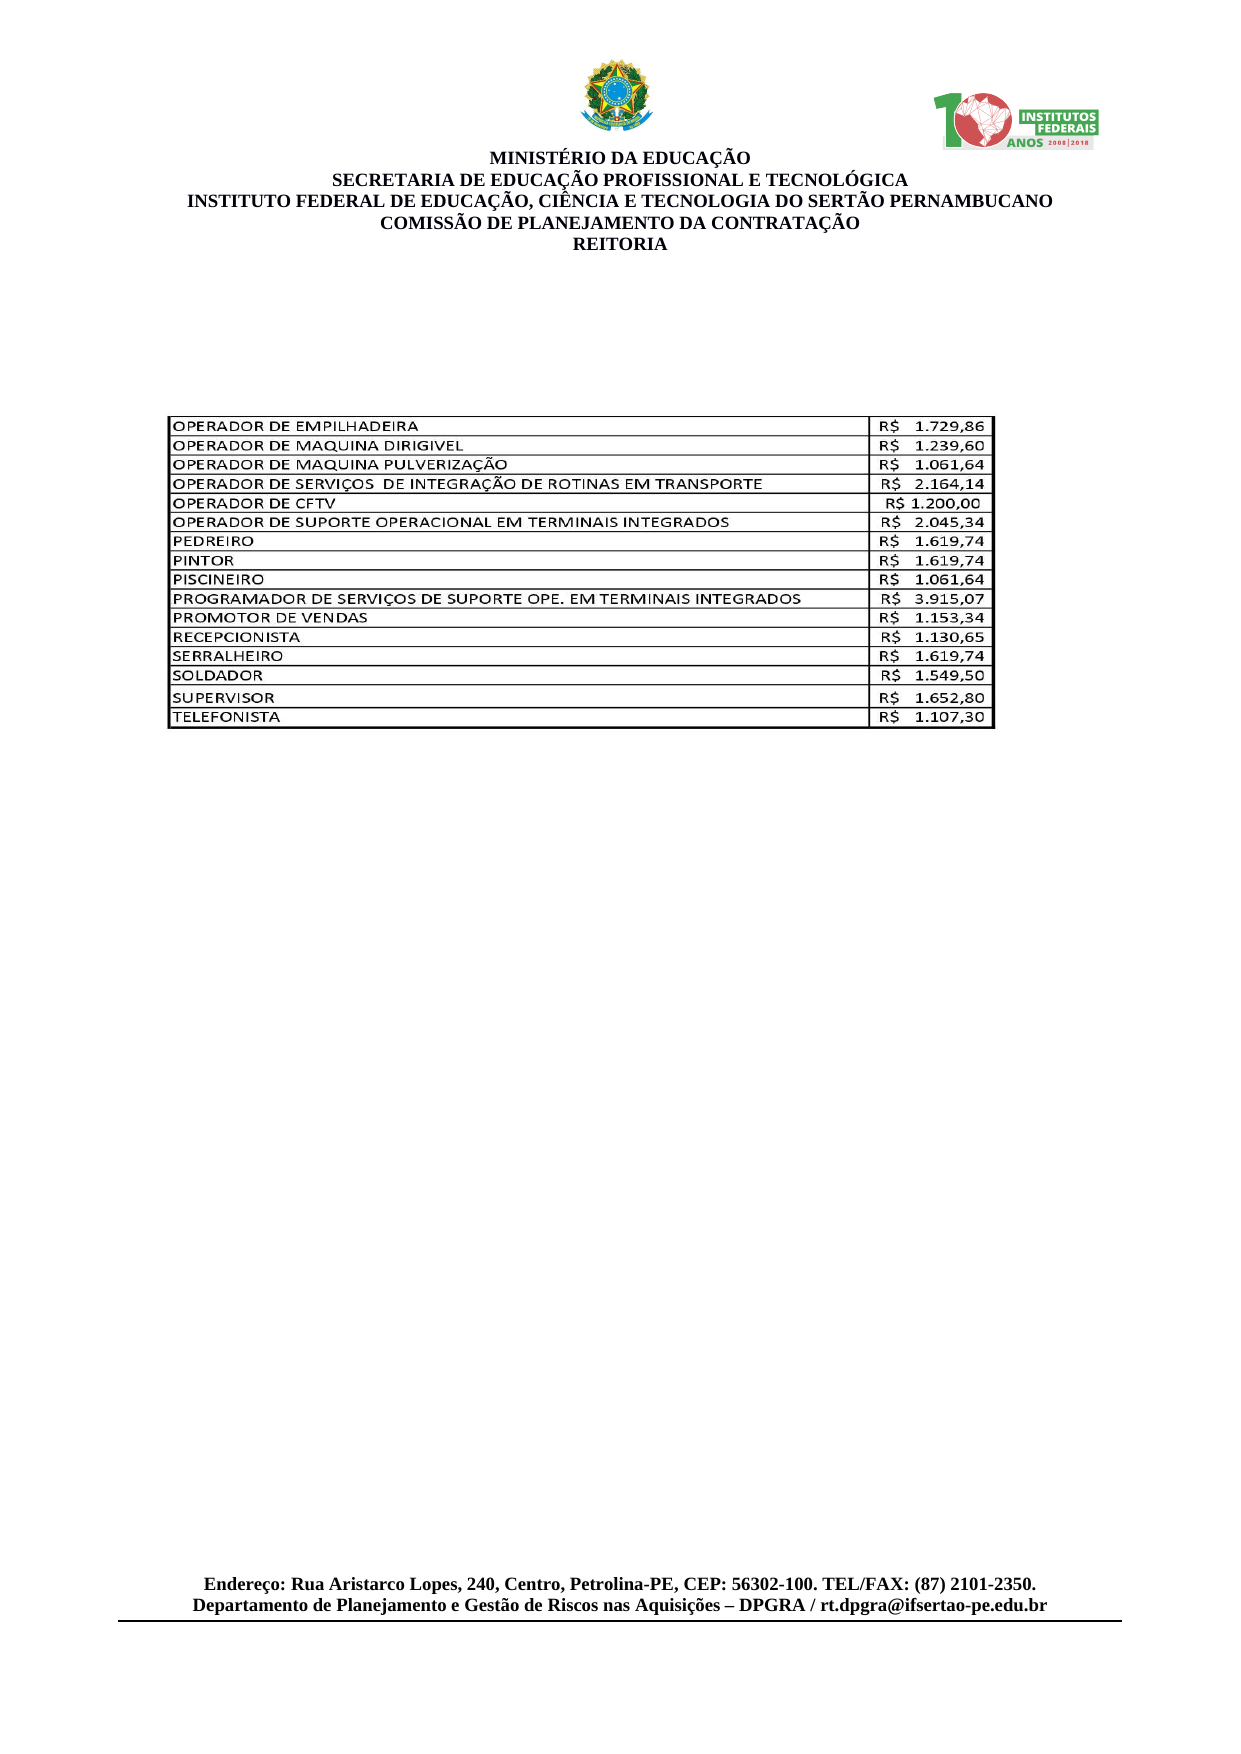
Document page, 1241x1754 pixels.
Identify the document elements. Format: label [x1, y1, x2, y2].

picture [933, 93, 1099, 150]
picture [579, 58, 654, 132]
picture [107, 345, 1091, 1409]
